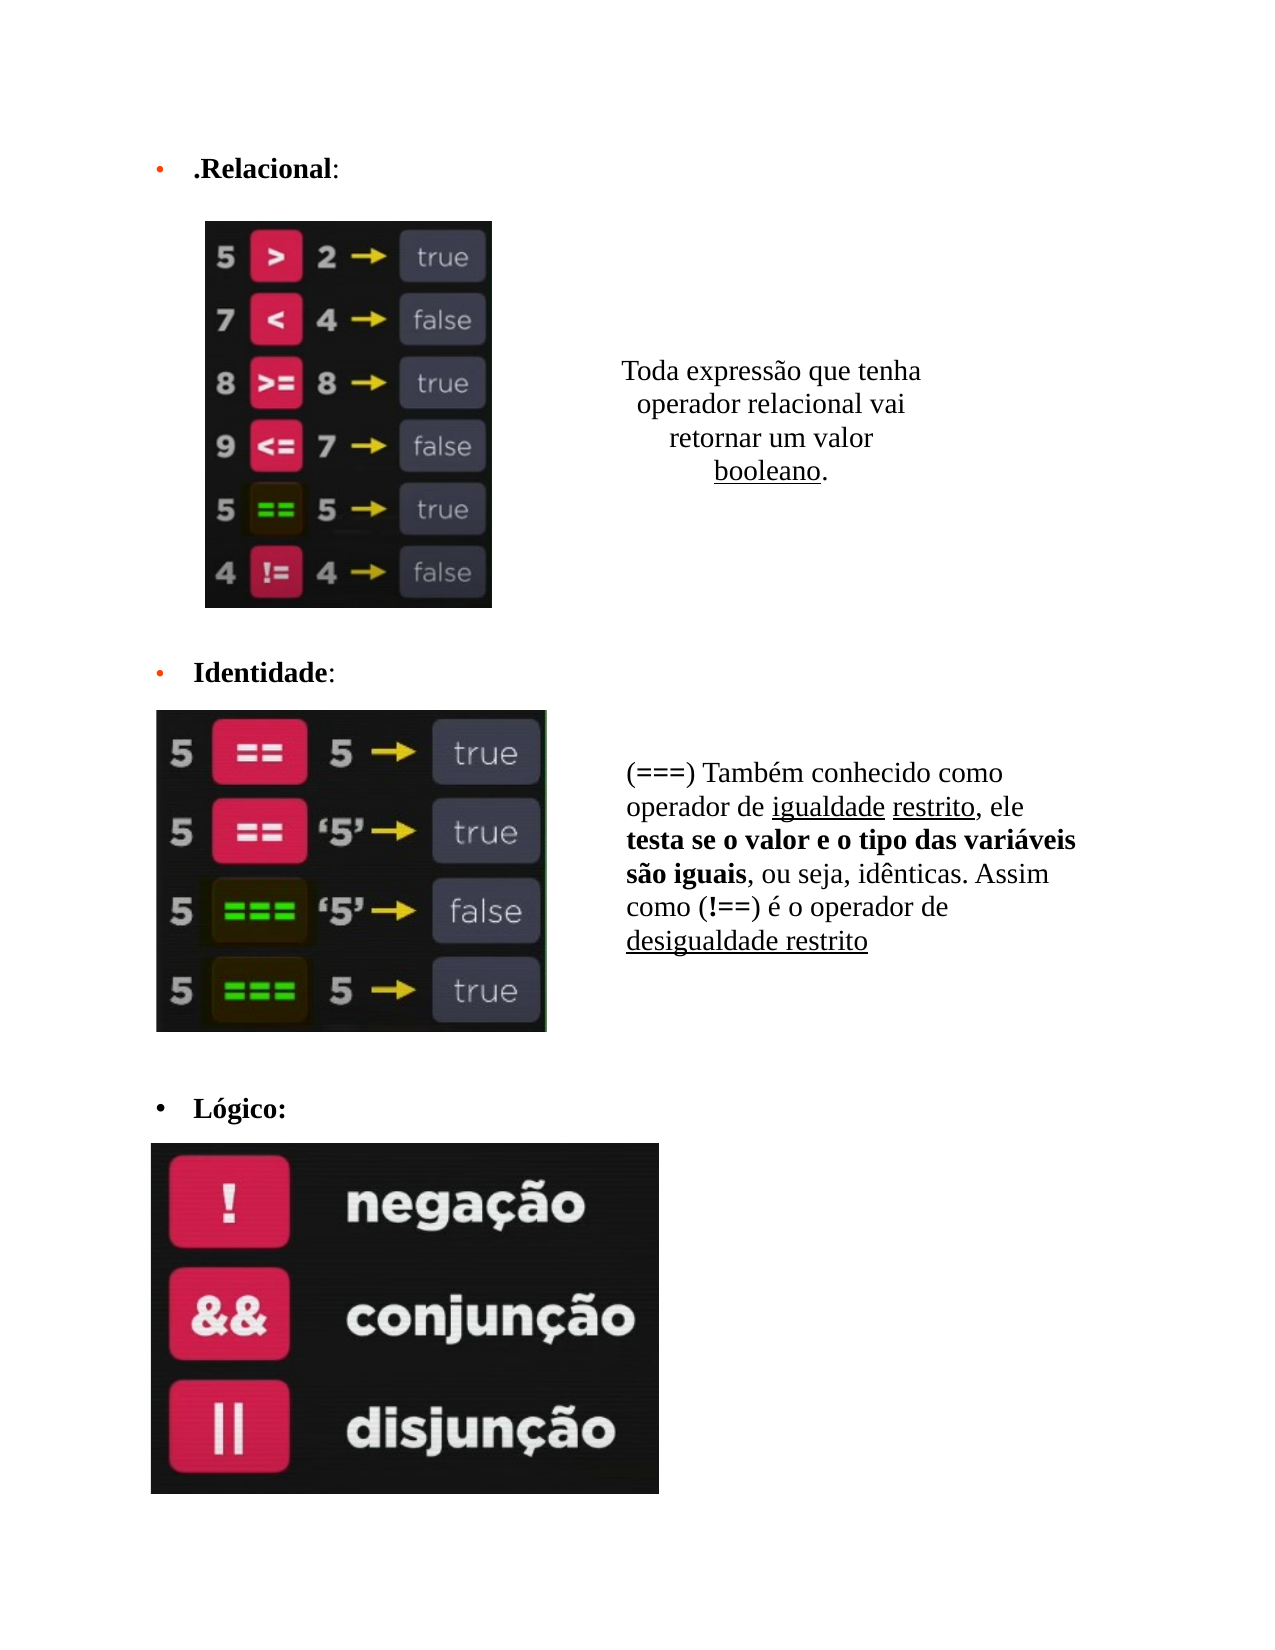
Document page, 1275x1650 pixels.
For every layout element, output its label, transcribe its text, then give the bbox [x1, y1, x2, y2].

picture [156, 710, 547, 1032]
list .Relacional: [156, 152, 1176, 185]
list Identidade: [156, 655, 1176, 688]
text (===) Também conhecido como operador de igualdade restrito, ele testa se o valor e o tipo das variáveis são iguais, ou seja, idênticas. Assim como (!==) é o operador de desigualdade restrito [626, 755, 1087, 957]
text Toda expressão que tenha operador relacional vai retornar um valor booleano. [620, 353, 922, 487]
picture [150, 1143, 659, 1494]
list Lógico: [156, 1091, 1176, 1124]
picture [205, 221, 492, 608]
